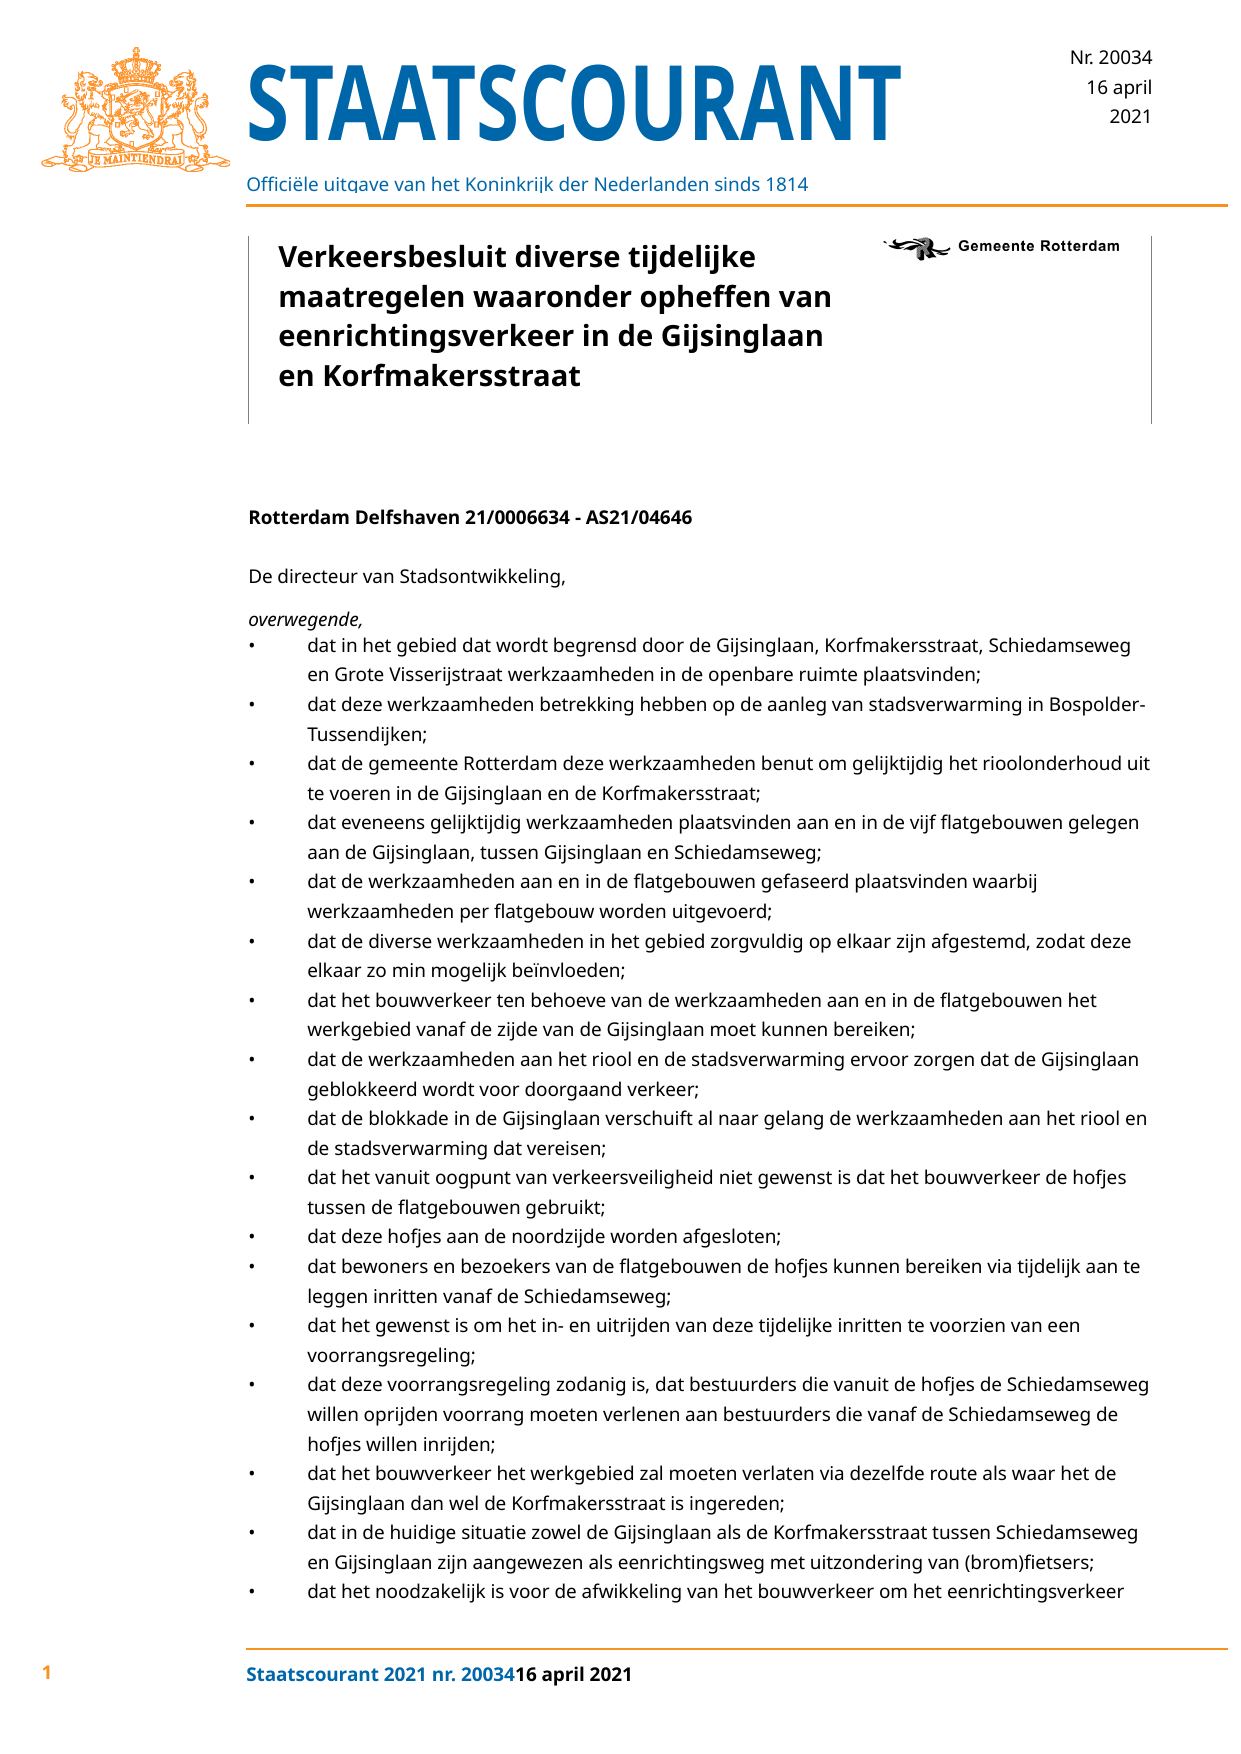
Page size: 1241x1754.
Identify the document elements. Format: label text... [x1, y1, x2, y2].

list dat bewoners en bezoekers van de flatgebouwen de hofjes kunnen bereiken via tijdelijk aan te leggen inritten vanaf de Schiedamseweg; [248, 1253, 1152, 1308]
text Rotterdam Delfshaven 21/0006634 - AS21/04646 [248, 504, 1152, 530]
list dat de werkzaamheden aan en in de flatgebouwen gefaseerd plaatsvinden waarbij werkzaamheden per flatgebouw worden uitgevoerd; [248, 869, 1152, 924]
list dat de werkzaamheden aan het riool en de stadsverwarming ervoor zorgen dat de Gijsinglaan geblokkeerd wordt voor doorgaand verkeer; [248, 1046, 1152, 1101]
list dat de gemeente Rotterdam deze werkzaamheden benut om gelijktijdig het rioolonderhoud uit te voeren in de Gijsinglaan en de Korfmakersstraat; [248, 750, 1152, 806]
list dat het bouwverkeer ten behoeve van de werkzaamheden aan en in de flatgebouwen het werkgebied vanaf de zijde van de Gijsinglaan moet kunnen bereiken; [248, 987, 1152, 1042]
list dat in het gebied dat wordt begrensd door de Gijsinglaan, Korfmakersstraat, Schiedamseweg en Grote Visserijstraat werkzaamheden in de openbare ruimte plaatsvinden; [248, 632, 1152, 687]
picture [41, 47, 231, 172]
text De directeur van Stadsontwikkeling, [248, 563, 1152, 589]
list dat de blokkade in de Gijsinglaan verschuift al naar gelang de werkzaamheden aan het riool en de stadsverwarming dat vereisen; [248, 1105, 1152, 1161]
list dat deze hofjes aan de noordzijde worden afgesloten; [248, 1224, 1152, 1249]
list dat het gewenst is om het in- en uitrijden van deze tijdelijke inritten te voorzien van een voorrangsregeling; [248, 1312, 1152, 1368]
list dat de diverse werkzaamheden in het gebied zorgvuldig op elkaar zijn afgestemd, zodat deze elkaar zo min mogelijk beïnvloeden; [248, 928, 1152, 983]
list dat eveneens gelijktijdig werkzaamheden plaatsvinden aan en in de vijf flatgebouwen gelegen aan de Gijsinglaan, tussen Gijsinglaan en Schiedamseweg; [248, 809, 1152, 865]
text overwegende, [248, 606, 1152, 632]
list dat deze voorrangsregeling zodanig is, dat bestuurders die vanuit de hofjes de Schiedamseweg willen oprijden voorrang moeten verlenen aan bestuurders die vanaf de Schiedamseweg de hofjes willen inrijden; [248, 1372, 1152, 1456]
table_header [850, 236, 1151, 424]
picture [882, 236, 1119, 261]
list dat het bouwverkeer het werkgebied zal moeten verlaten via dezelfde route als waar het de Gijsinglaan dan wel de Korfmakersstraat is ingereden; [248, 1460, 1152, 1516]
table_header Verkeersbesluit diverse tijdelijke maatregelen waaronder opheffen van eenrichtingsverkeer in de Gijsinglaan en Korfmakersstraat [249, 236, 850, 424]
list dat in de huidige situatie zowel de Gijsinglaan als de Korfmakersstraat tussen Schiedamseweg en Gijsinglaan zijn aangewezen als eenrichtingsweg met uitzondering van (brom)fietsers; [248, 1519, 1152, 1575]
list dat het vanuit oogpunt van verkeersveiligheid niet gewenst is dat het bouwverkeer de hofjes tussen de flatgebouwen gebruikt; [248, 1164, 1152, 1220]
list dat het noodzakelijk is voor de afwikkeling van het bouwverkeer om het eenrichtingsverkeer [248, 1579, 1152, 1604]
list dat deze werkzaamheden betrekking hebben op de aanleg van stadsverwarming in Bospolder-Tussendijken; [248, 691, 1152, 746]
